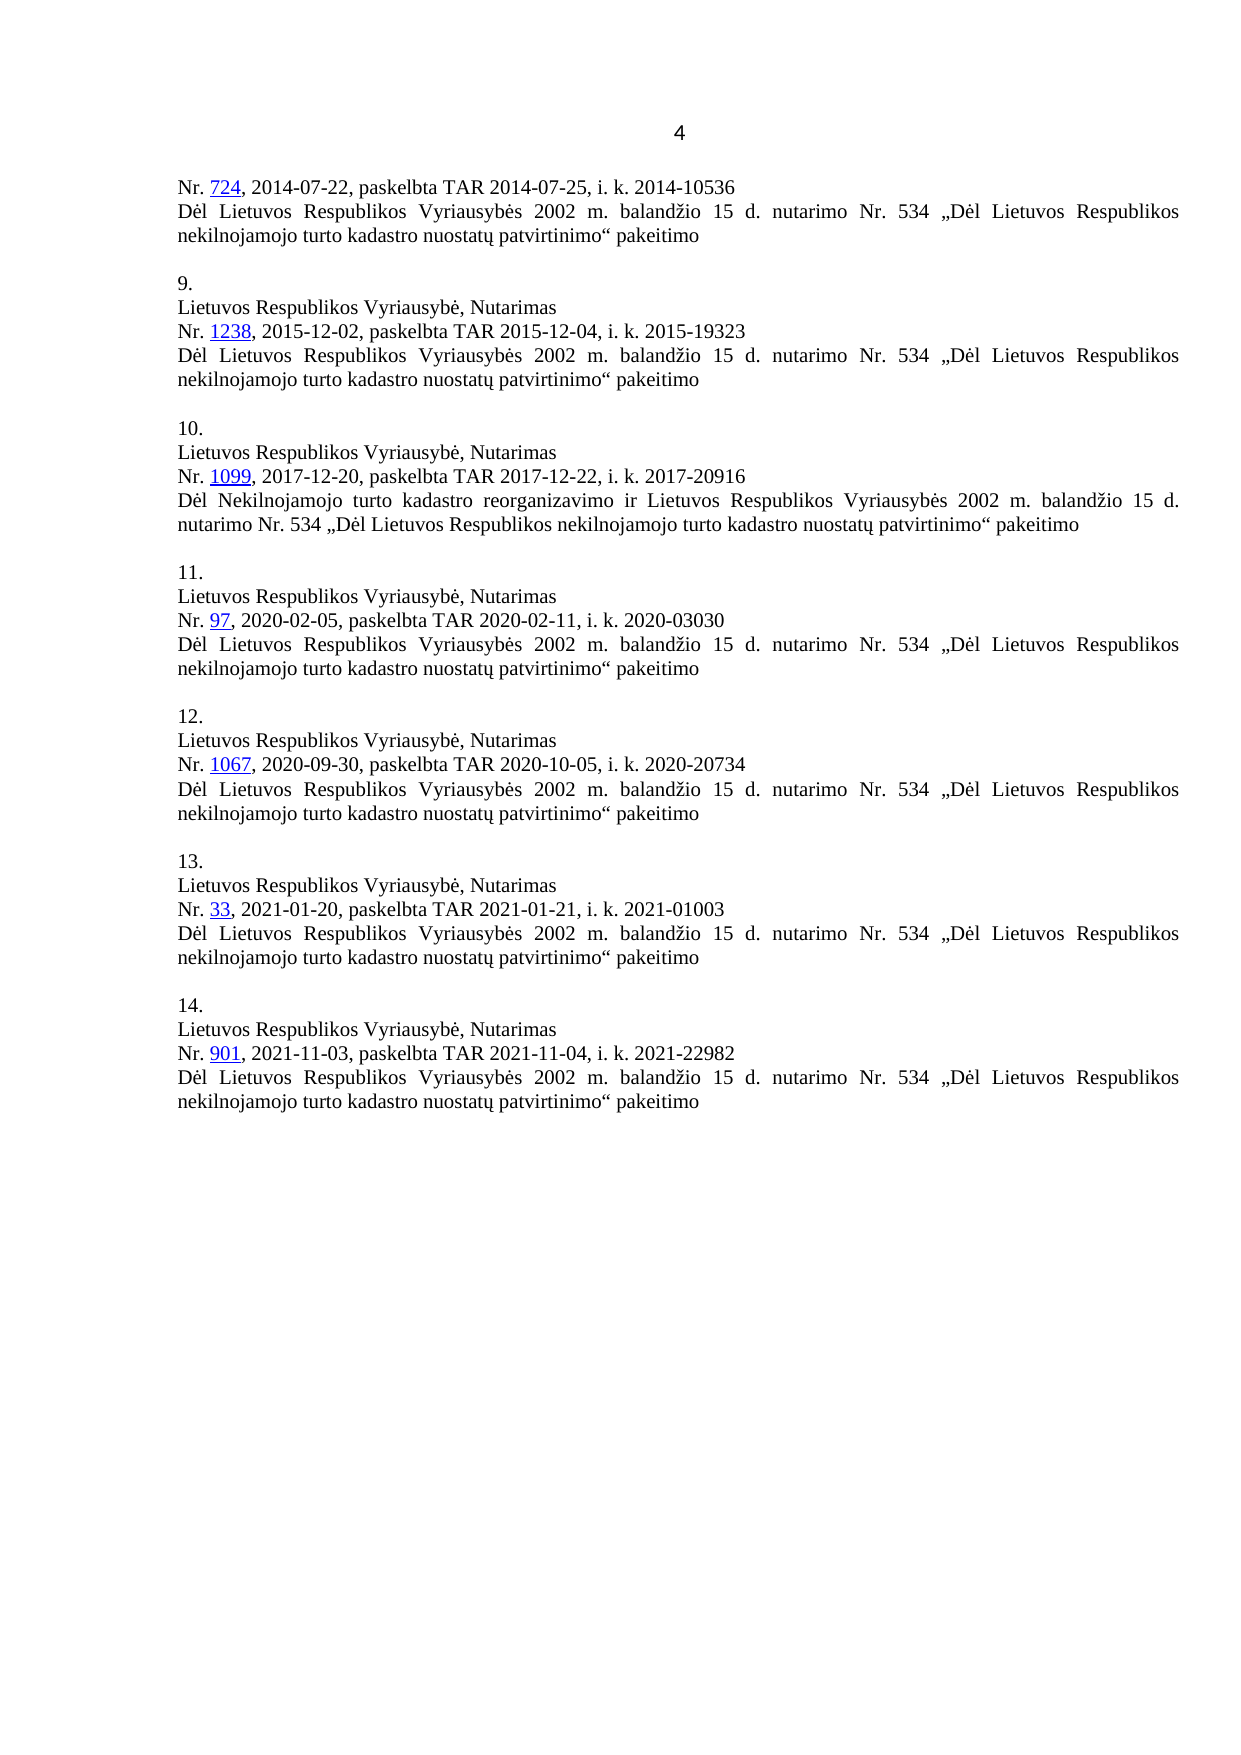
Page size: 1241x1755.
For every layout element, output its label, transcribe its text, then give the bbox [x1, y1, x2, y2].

text Nr. 33, 2021-01-20, paskelbta TAR 2021-01-21, i. k. 2021-01003 [177, 897, 1181, 921]
text Dėl Lietuvos Respublikos Vyriausybės 2002 m. balandžio 15 d. nutarimo Nr. 534 „Dėl Lietuvos Respublikos nekilnojamojo turto kadastro nuostatų patvirtinimo“ pakeitimo [177, 343, 1181, 391]
text 11. [177, 560, 1181, 584]
text 14. [177, 993, 1181, 1017]
text 9. [177, 271, 1181, 295]
text Dėl Lietuvos Respublikos Vyriausybės 2002 m. balandžio 15 d. nutarimo Nr. 534 „Dėl Lietuvos Respublikos nekilnojamojo turto kadastro nuostatų patvirtinimo“ pakeitimo [177, 776, 1181, 824]
text Nr. 97, 2020-02-05, paskelbta TAR 2020-02-11, i. k. 2020-03030 [177, 608, 1181, 632]
text Lietuvos Respublikos Vyriausybė, Nutarimas [177, 1017, 1181, 1041]
text Lietuvos Respublikos Vyriausybė, Nutarimas [177, 584, 1181, 608]
text Nr. 901, 2021-11-03, paskelbta TAR 2021-11-04, i. k. 2021-22982 [177, 1041, 1181, 1065]
text Lietuvos Respublikos Vyriausybė, Nutarimas [177, 873, 1181, 897]
text Dėl Lietuvos Respublikos Vyriausybės 2002 m. balandžio 15 d. nutarimo Nr. 534 „Dėl Lietuvos Respublikos nekilnojamojo turto kadastro nuostatų patvirtinimo“ pakeitimo [177, 199, 1181, 247]
text Dėl Lietuvos Respublikos Vyriausybės 2002 m. balandžio 15 d. nutarimo Nr. 534 „Dėl Lietuvos Respublikos nekilnojamojo turto kadastro nuostatų patvirtinimo“ pakeitimo [177, 1065, 1181, 1113]
text Dėl Lietuvos Respublikos Vyriausybės 2002 m. balandžio 15 d. nutarimo Nr. 534 „Dėl Lietuvos Respublikos nekilnojamojo turto kadastro nuostatų patvirtinimo“ pakeitimo [177, 632, 1181, 680]
text Lietuvos Respublikos Vyriausybė, Nutarimas [177, 439, 1181, 464]
text Nr. 1067, 2020-09-30, paskelbta TAR 2020-10-05, i. k. 2020-20734 [177, 752, 1181, 776]
text Nr. 724, 2014-07-22, paskelbta TAR 2014-07-25, i. k. 2014-10536 [177, 175, 1181, 199]
text 13. [177, 849, 1181, 873]
text Dėl Nekilnojamojo turto kadastro reorganizavimo ir Lietuvos Respublikos Vyriausybės 2002 m. balandžio 15 d. nutarimo Nr. 534 „Dėl Lietuvos Respublikos nekilnojamojo turto kadastro nuostatų patvirtinimo“ pakeitimo [177, 488, 1181, 536]
text Nr. 1238, 2015-12-02, paskelbta TAR 2015-12-04, i. k. 2015-19323 [177, 319, 1181, 343]
text Lietuvos Respublikos Vyriausybė, Nutarimas [177, 728, 1181, 752]
text Lietuvos Respublikos Vyriausybė, Nutarimas [177, 295, 1181, 319]
text Nr. 1099, 2017-12-20, paskelbta TAR 2017-12-22, i. k. 2017-20916 [177, 464, 1181, 488]
text 12. [177, 704, 1181, 728]
text 10. [177, 416, 1181, 439]
text Dėl Lietuvos Respublikos Vyriausybės 2002 m. balandžio 15 d. nutarimo Nr. 534 „Dėl Lietuvos Respublikos nekilnojamojo turto kadastro nuostatų patvirtinimo“ pakeitimo [177, 921, 1181, 969]
